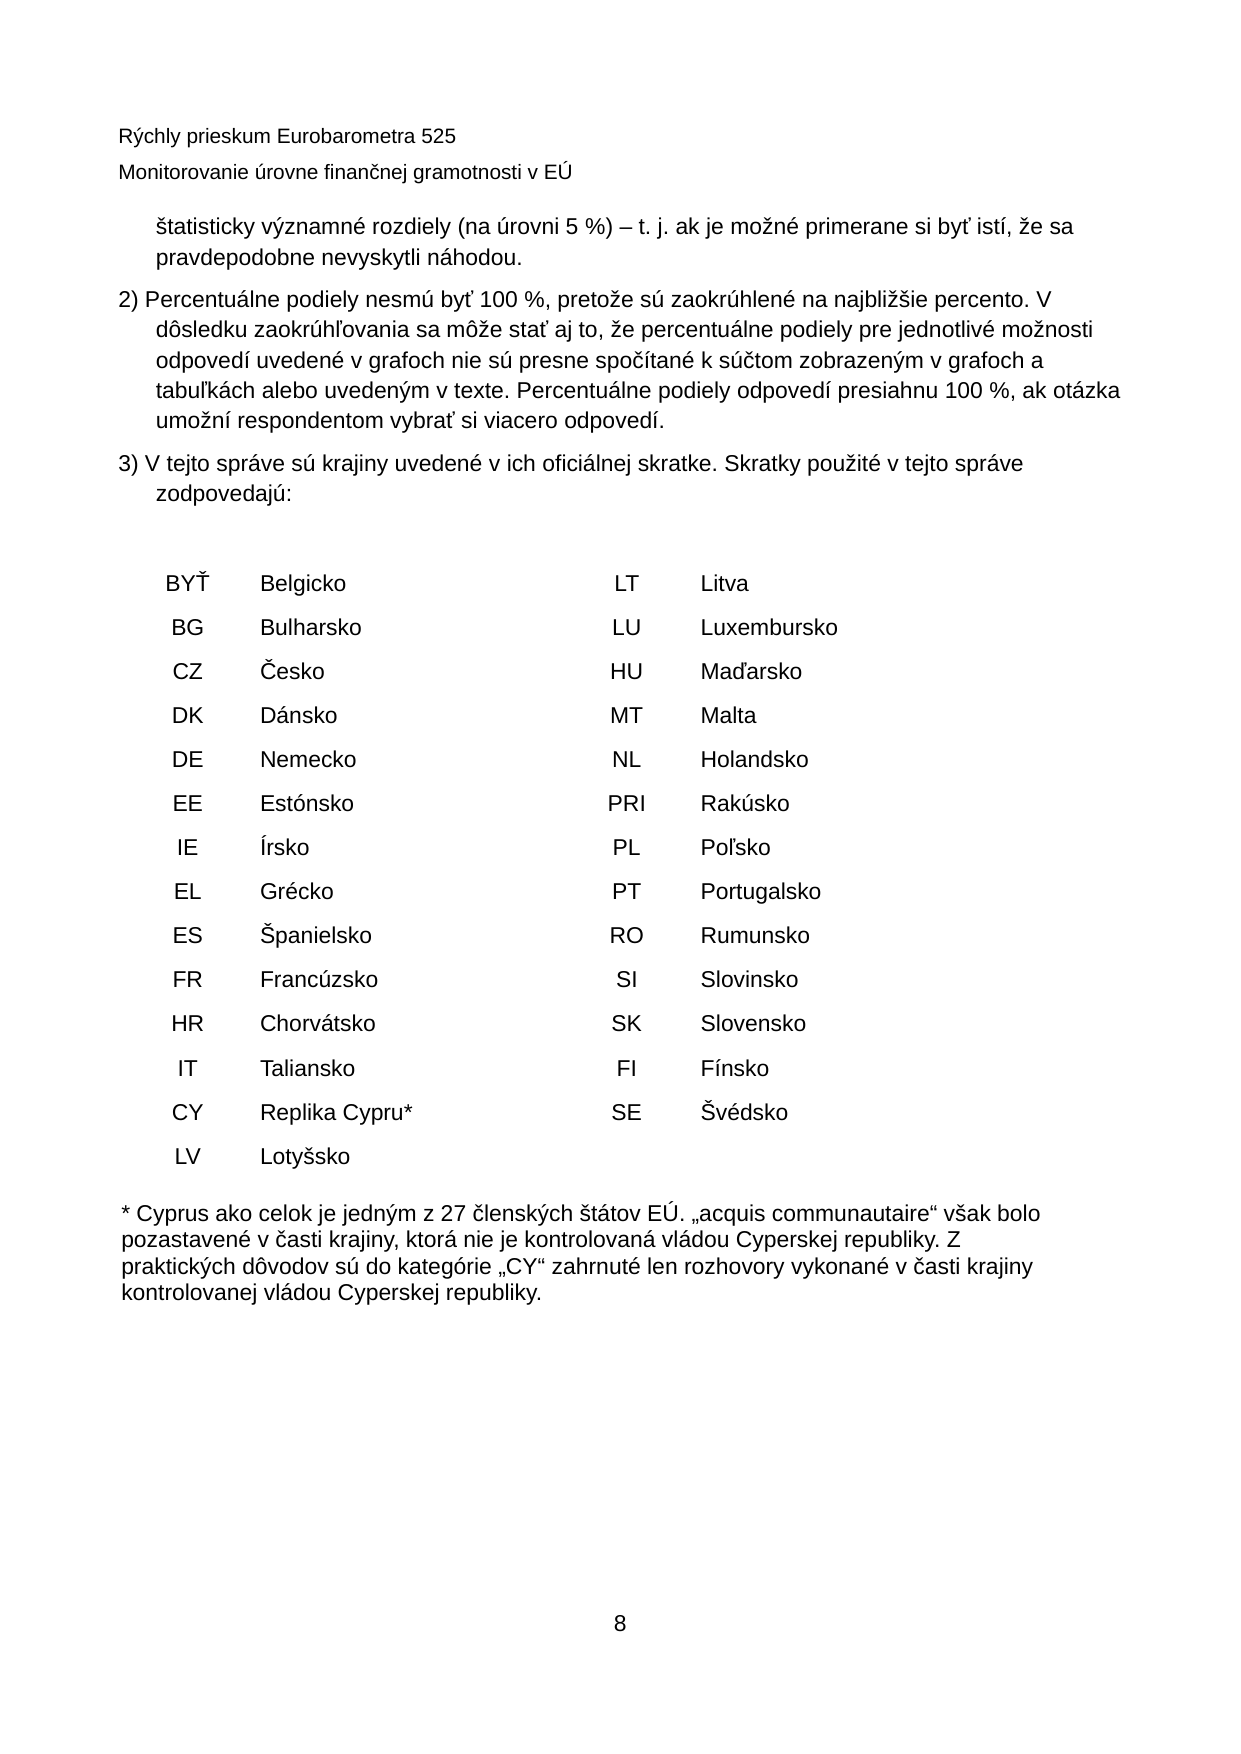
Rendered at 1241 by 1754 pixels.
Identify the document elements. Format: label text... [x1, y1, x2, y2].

table_cell * Cyprus ako celok je jedným z 27 členských štátov EÚ. „acquis communautaire“ však bolo pozastavené v časti krajiny, ktorá nie je kontrolovaná vládou Cyperskej republiky. Z praktických dôvodov sú do kategórie „CY“ zahrnuté len rozhovory vykonané v časti krajiny kontrolovanej vládou Cyperskej republiky. [118, 1178, 1046, 1327]
table_cell Estónsko [257, 781, 556, 825]
table_header LT [556, 561, 697, 605]
table_header Litva [698, 561, 1046, 605]
table_header Belgicko [257, 561, 556, 605]
table_cell Luxembursko [698, 605, 1046, 649]
table_cell SK [556, 1002, 697, 1046]
table_cell Švédsko [698, 1090, 1046, 1134]
table_cell [556, 1134, 697, 1178]
text štatisticky významné rozdiely (na úrovni 5 %) – t. j. ak je možné primerane si byť istí, že sa pravdepodobne nevyskytli náhodou. [118, 213, 1122, 270]
table_cell Grécko [257, 869, 556, 913]
table_cell Bulharsko [257, 605, 556, 649]
table_cell Malta [698, 693, 1046, 737]
table_cell ES [118, 914, 257, 957]
table_header BYŤ [118, 561, 257, 605]
table_cell Lotyšsko [257, 1134, 556, 1178]
table_cell SI [556, 958, 697, 1002]
table_cell MT [556, 693, 697, 737]
text 3) V tejto správe sú krajiny uvedené v ich oficiálnej skratke. Skratky použité v tejto správe zodpovedajú: [118, 450, 1122, 506]
table_cell EE [118, 781, 257, 825]
table_cell Maďarsko [698, 649, 1046, 693]
table_cell Holandsko [698, 737, 1046, 781]
table_cell EL [118, 869, 257, 913]
table_cell [698, 1134, 1046, 1178]
table_cell FR [118, 958, 257, 1002]
table_cell Rumunsko [698, 914, 1046, 957]
table_cell Španielsko [257, 914, 556, 957]
table_cell Rakúsko [698, 781, 1046, 825]
table_cell NL [556, 737, 697, 781]
table_cell Poľsko [698, 825, 1046, 869]
text 2) Percentuálne podiely nesmú byť 100 %, pretože sú zaokrúhlené na najbližšie percento. V dôsledku zaokrúhľovania sa môže stať aj to, že percentuálne podiely pre jednotlivé možnosti odpovedí uvedené v grafoch nie sú presne spočítané k súčtom zobrazeným v grafoch a tabuľkách alebo uvedeným v texte. Percentuálne podiely odpovedí presiahnu 100 %, ak otázka umožní respondentom vybrať si viacero odpovedí. [118, 286, 1122, 433]
table_cell Fínsko [698, 1046, 1046, 1090]
table_cell DK [118, 693, 257, 737]
table_cell PL [556, 825, 697, 869]
table_cell Slovinsko [698, 958, 1046, 1002]
table_cell Replika Cypru* [257, 1090, 556, 1134]
table_cell RO [556, 914, 697, 957]
table_cell HR [118, 1002, 257, 1046]
table_cell HU [556, 649, 697, 693]
table_cell Nemecko [257, 737, 556, 781]
table_cell SE [556, 1090, 697, 1134]
table_cell IE [118, 825, 257, 869]
table_cell BG [118, 605, 257, 649]
table_cell Slovensko [698, 1002, 1046, 1046]
table_cell LV [118, 1134, 257, 1178]
table_cell DE [118, 737, 257, 781]
table_cell Írsko [257, 825, 556, 869]
table_cell CY [118, 1090, 257, 1134]
table_cell Francúzsko [257, 958, 556, 1002]
table_cell PT [556, 869, 697, 913]
table_cell IT [118, 1046, 257, 1090]
table_cell PRI [556, 781, 697, 825]
table_cell Dánsko [257, 693, 556, 737]
table_cell Taliansko [257, 1046, 556, 1090]
table_cell FI [556, 1046, 697, 1090]
table_cell CZ [118, 649, 257, 693]
table_cell LU [556, 605, 697, 649]
table_cell Portugalsko [698, 869, 1046, 913]
table_cell Chorvátsko [257, 1002, 556, 1046]
table_cell Česko [257, 649, 556, 693]
